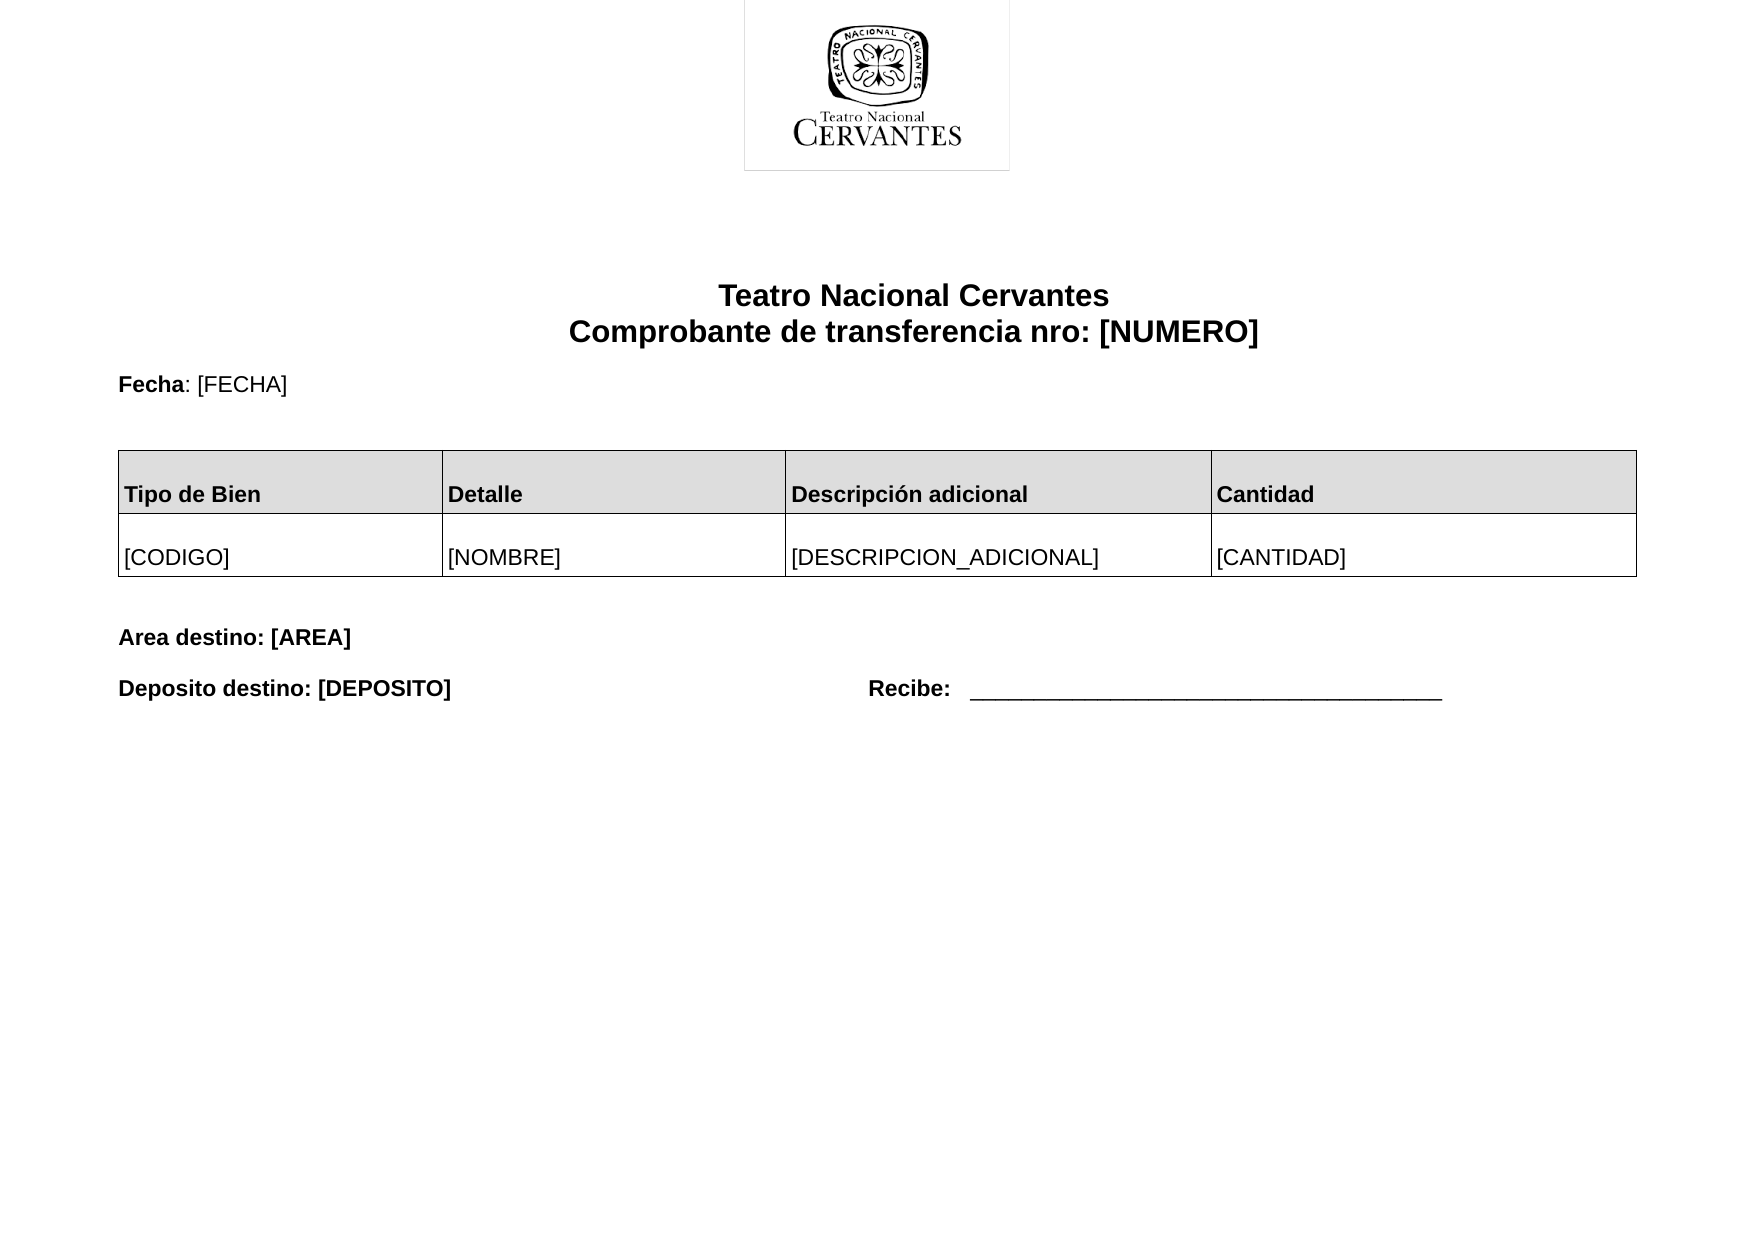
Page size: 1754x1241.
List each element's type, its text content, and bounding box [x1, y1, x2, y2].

table_header Detalle [443, 451, 785, 513]
table_cell [CODIGO] [119, 514, 442, 576]
table_cell [NOMBRE] [443, 514, 785, 576]
text Deposito destino: [DEPOSITO] Recibe: _____________________________________ [118, 675, 1636, 701]
text Teatro Nacional Cervantes [118, 277, 1636, 313]
text Fecha: [FECHA] [118, 371, 1636, 397]
table_header Descripción adicional [786, 451, 1211, 513]
picture [744, 0, 1010, 171]
table_header Tipo de Bien [119, 451, 442, 513]
table_header Cantidad [1212, 451, 1636, 513]
text Area destino: [AREA] [118, 624, 1636, 651]
table_cell [CANTIDAD] [1212, 514, 1636, 576]
table_cell [DESCRIPCION_ADICIONAL] [786, 514, 1211, 576]
text Comprobante de transferencia nro: [NUMERO] [118, 313, 1636, 349]
